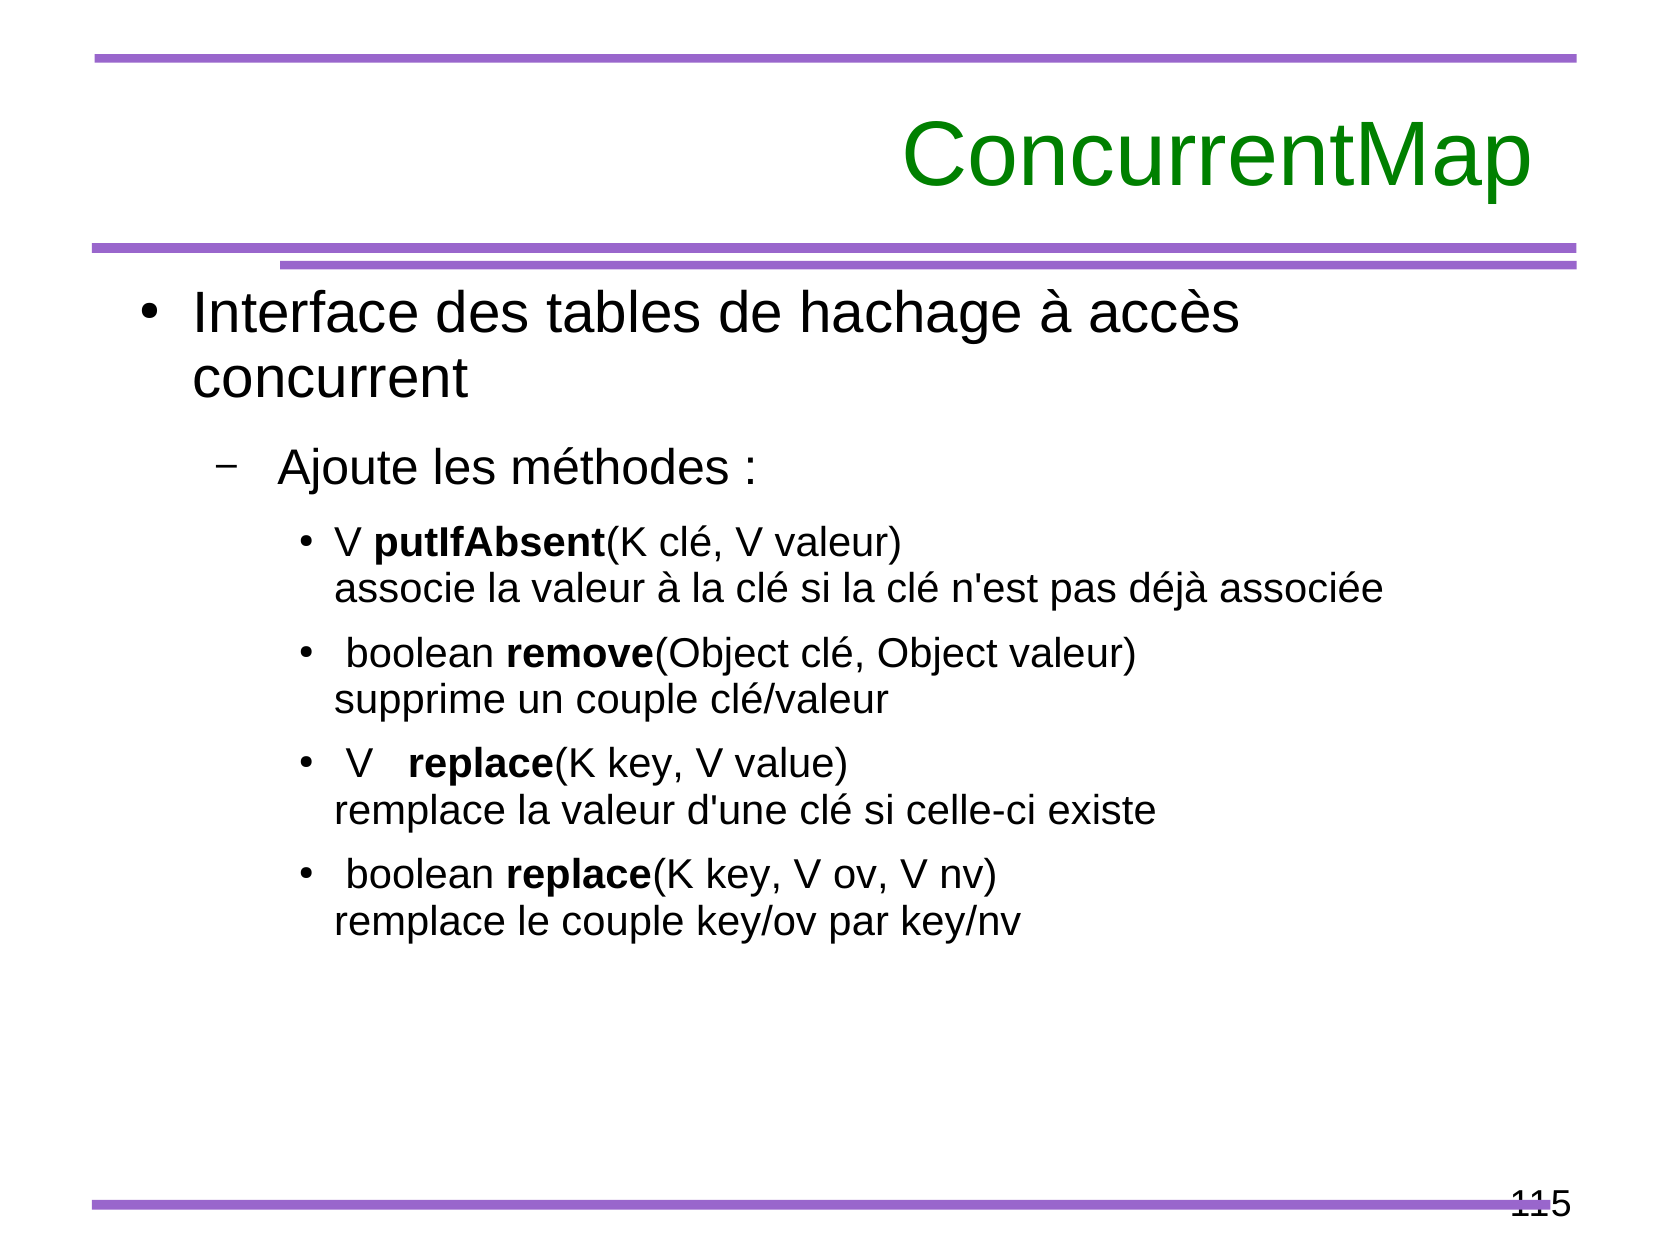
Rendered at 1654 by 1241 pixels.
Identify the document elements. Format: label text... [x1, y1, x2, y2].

title ConcurrentMap [121, 49, 1534, 257]
list Interface des tables de hachage à accès concurrent Ajoute les méthodes : V putIfAbsent(K clé, V valeur) associe la valeur à la clé si la clé n'est pas déjà associée boolean remove(Object clé, Object valeur) supprime un couple clé/valeur V replace(K key, V value) remplace la valeur d'une clé si celle-ci existe boolean replace(K key, V ov, V nv) remplace le couple key/ov par key/nv [121, 279, 1534, 1178]
